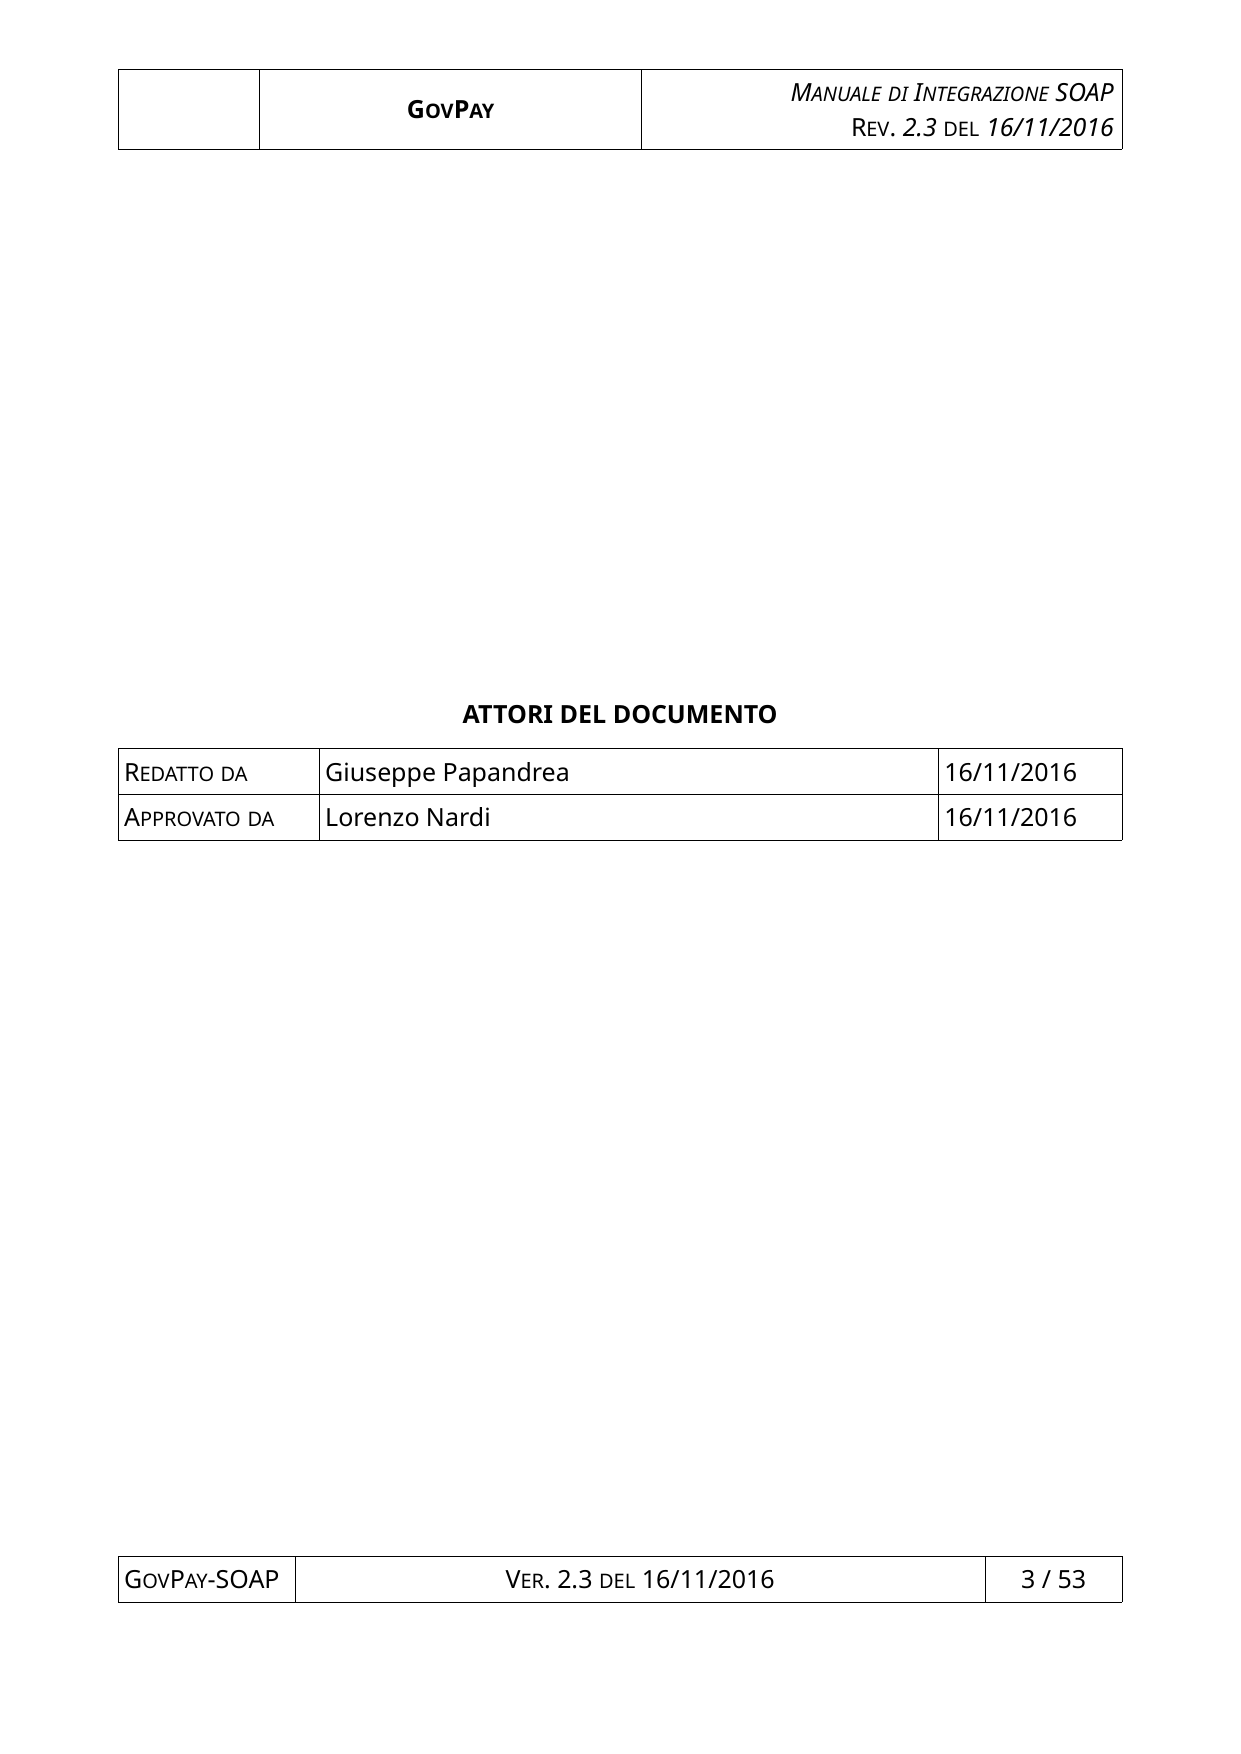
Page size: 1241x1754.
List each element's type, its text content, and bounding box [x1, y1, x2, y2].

table_cell Approvato da [119, 795, 319, 839]
text ATTORI DEL DOCUMENTO [118, 697, 1122, 731]
table_cell 16/11/2016 [939, 795, 1122, 839]
table_header 16/11/2016 [939, 749, 1122, 794]
table_cell Lorenzo Nardi [320, 795, 938, 839]
table_header Redatto da [119, 749, 319, 794]
table_header Giuseppe Papandrea [320, 749, 938, 794]
